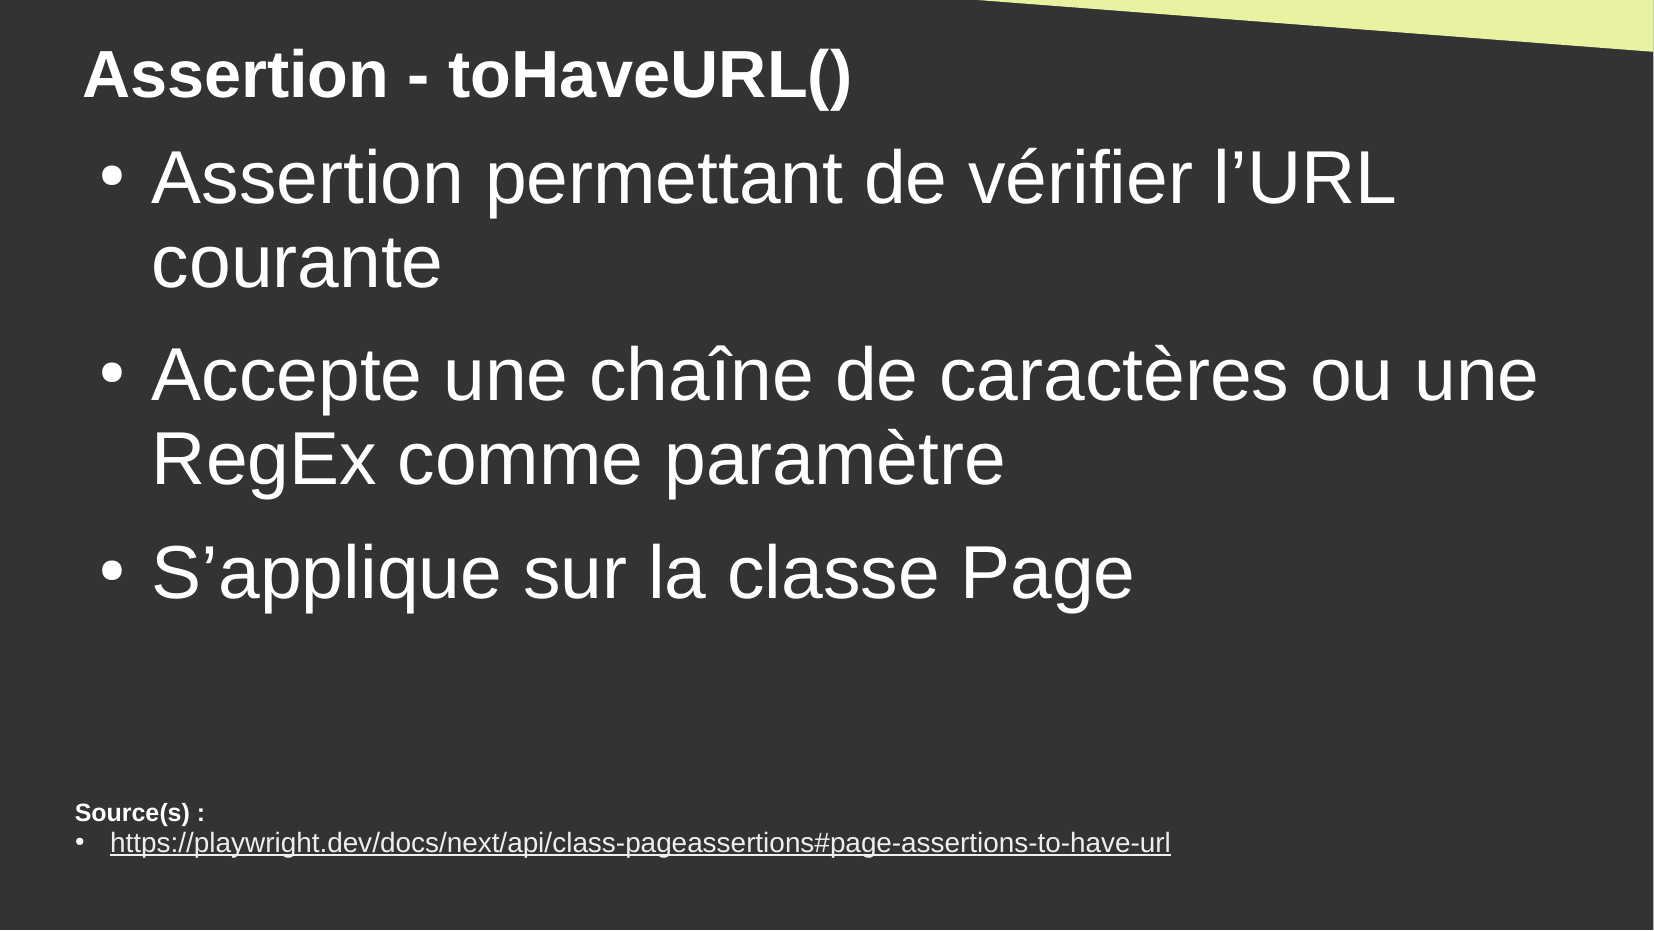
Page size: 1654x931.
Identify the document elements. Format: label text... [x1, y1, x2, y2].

text_box [977, 0, 1654, 52]
text_box Source(s) : https://playwright.dev/docs/next/api/class-pageassertions#page-assertions-to-have-url [60, 791, 1546, 877]
title Assertion - toHaveURL() [82, 37, 916, 119]
list Assertion permettant de vérifier l’URL courante Accepte une chaîne de caractères ou une RegEx comme paramètre S’applique sur la classe Page [80, 135, 1619, 650]
